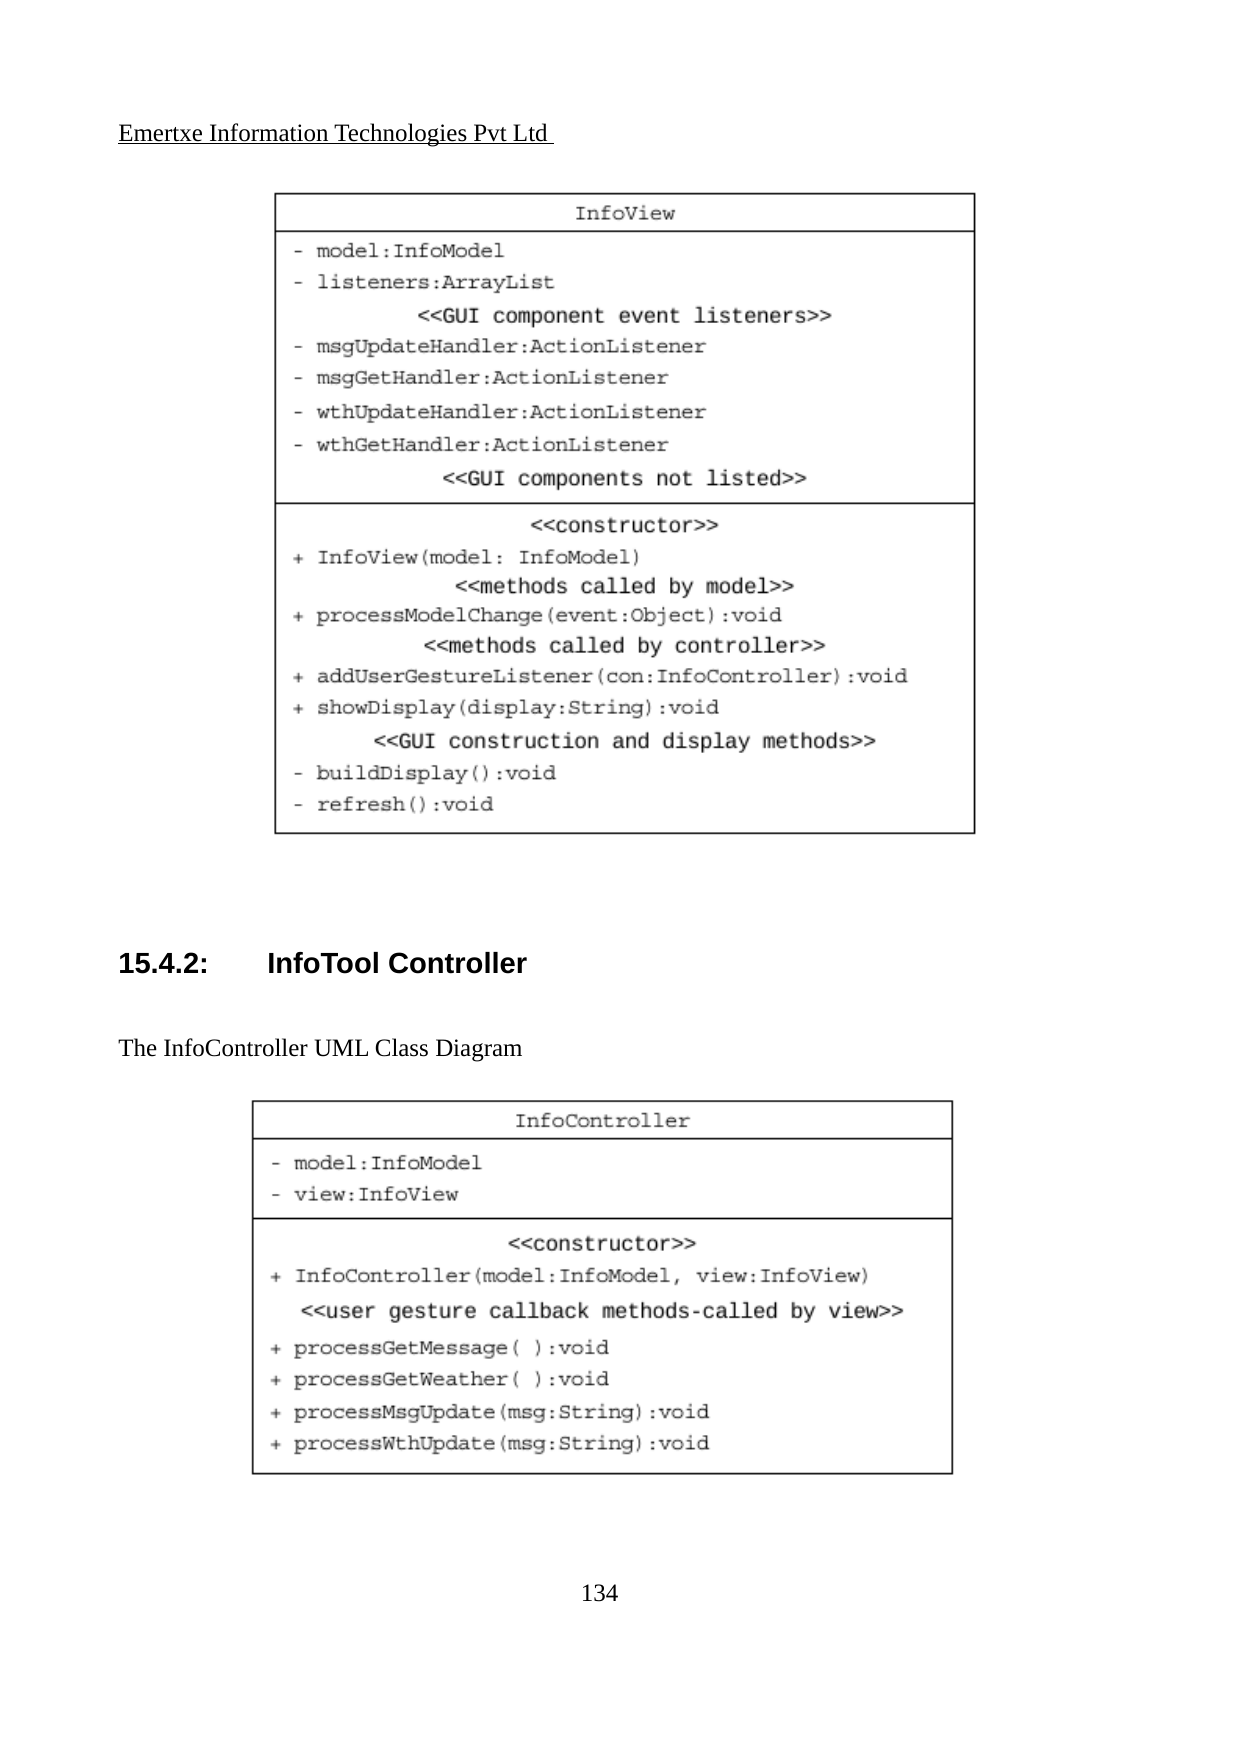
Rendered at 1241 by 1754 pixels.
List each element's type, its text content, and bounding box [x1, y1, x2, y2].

text The InfoController UML Class Diagram [118, 1033, 1122, 1062]
picture [210, 1074, 1030, 1481]
subtitle InfoTool Controller [118, 946, 1122, 980]
picture [220, 176, 1020, 839]
